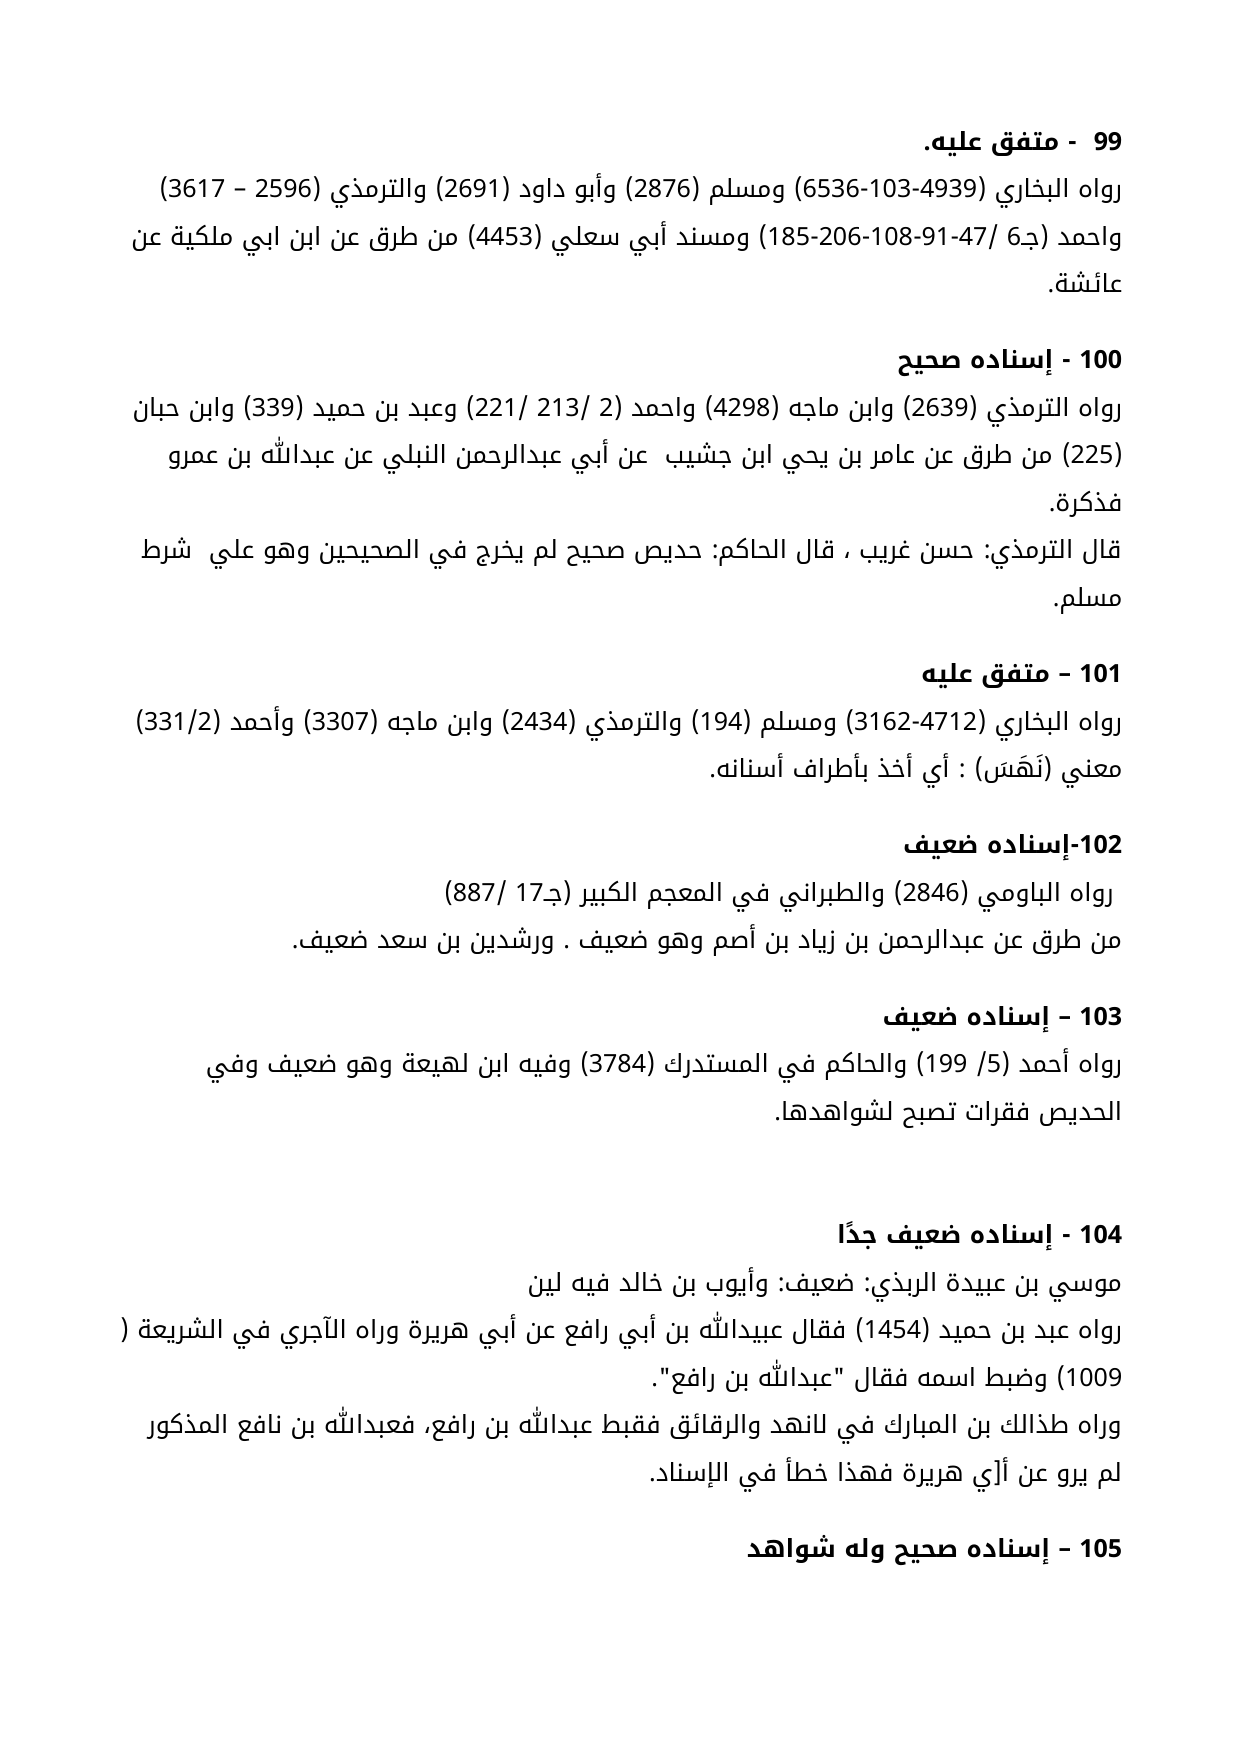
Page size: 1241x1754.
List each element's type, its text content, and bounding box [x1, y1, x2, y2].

text قال الترمذي: حسن غريب ، قال الحاكم: حديص صحيح لم يخرج في الصحيحين وهو علي شرط مسلم. [118, 526, 1122, 621]
text 101 – متفق عليه رواه البخاري (4712-3162) ومسلم (194) والترمذي (2434) وابن ماجه (3307) وأحمد (331/2) [118, 650, 1122, 745]
text رواه الباومي (2846) والطبراني في المعجم الكبير (جـ17 /887) [118, 869, 1122, 917]
text من طرق عن عبدالرحمن بن زياد بن أصم وهو ضعيف . ورشدين بن سعد ضعيف. [118, 917, 1122, 964]
text 102-إسناده ضعيف [118, 822, 1122, 869]
text 104 - إسناده ضعيف جدًا [118, 1164, 1122, 1259]
text وراه طذالك بن المبارك في لانهد والرقائق فقبط عبدالله بن رافع، فعبدالله بن نافع المذكور لم يرو عن أ[ي هريرة فهذا خطأ في الإسناد. [118, 1401, 1122, 1496]
text رواه عبد بن حميد (1454) فقال عبيدالله بن أبي رافع عن أبي هريرة وراه الآجري في الشريعة (1009) وضبط اسمه فقال "عبدالله بن رافع". [118, 1307, 1122, 1401]
text رواه أحمد (5/ 199) والحاكم في المستدرك (3784) وفيه ابن لهيعة وهو ضعيف وفي الحديص فقرات تصبح لشواهدها. [118, 1041, 1122, 1135]
text رواه الترمذي (2639) وابن ماجه (4298) واحمد (2 /213 /221) وعبد بن حميد (339) وابن حبان (225) من طرق عن عامر بن يحي ابن جشيب عن أبي عبدالرحمن النبلي عن عبدالله بن عمرو فذكرة. [118, 384, 1122, 526]
text 99 - متفق عليه. [118, 118, 1122, 166]
text موسي بن عبيدة الربذي: ضعيف: وأيوب بن خالد فيه لين [118, 1259, 1122, 1307]
text 103 – إسناده ضعيف [118, 993, 1122, 1041]
text معني (نَهَسَ) : أي أخذ بأطراف أسنانه. [118, 745, 1122, 793]
text 100 - إسناده صحيح [118, 337, 1122, 384]
text رواه البخاري (4939-103-6536) ومسلم (2876) وأبو داود (2691) والترمذي (2596 – 3617) واحمد (جـ6 /47-91-108-206-185) ومسند أبي سعلي (4453) من طرق عن ابن ابي ملكية عن عائشة. [118, 166, 1122, 308]
text 105 – إسناده صحيح وله شواهد [118, 1525, 1122, 1573]
